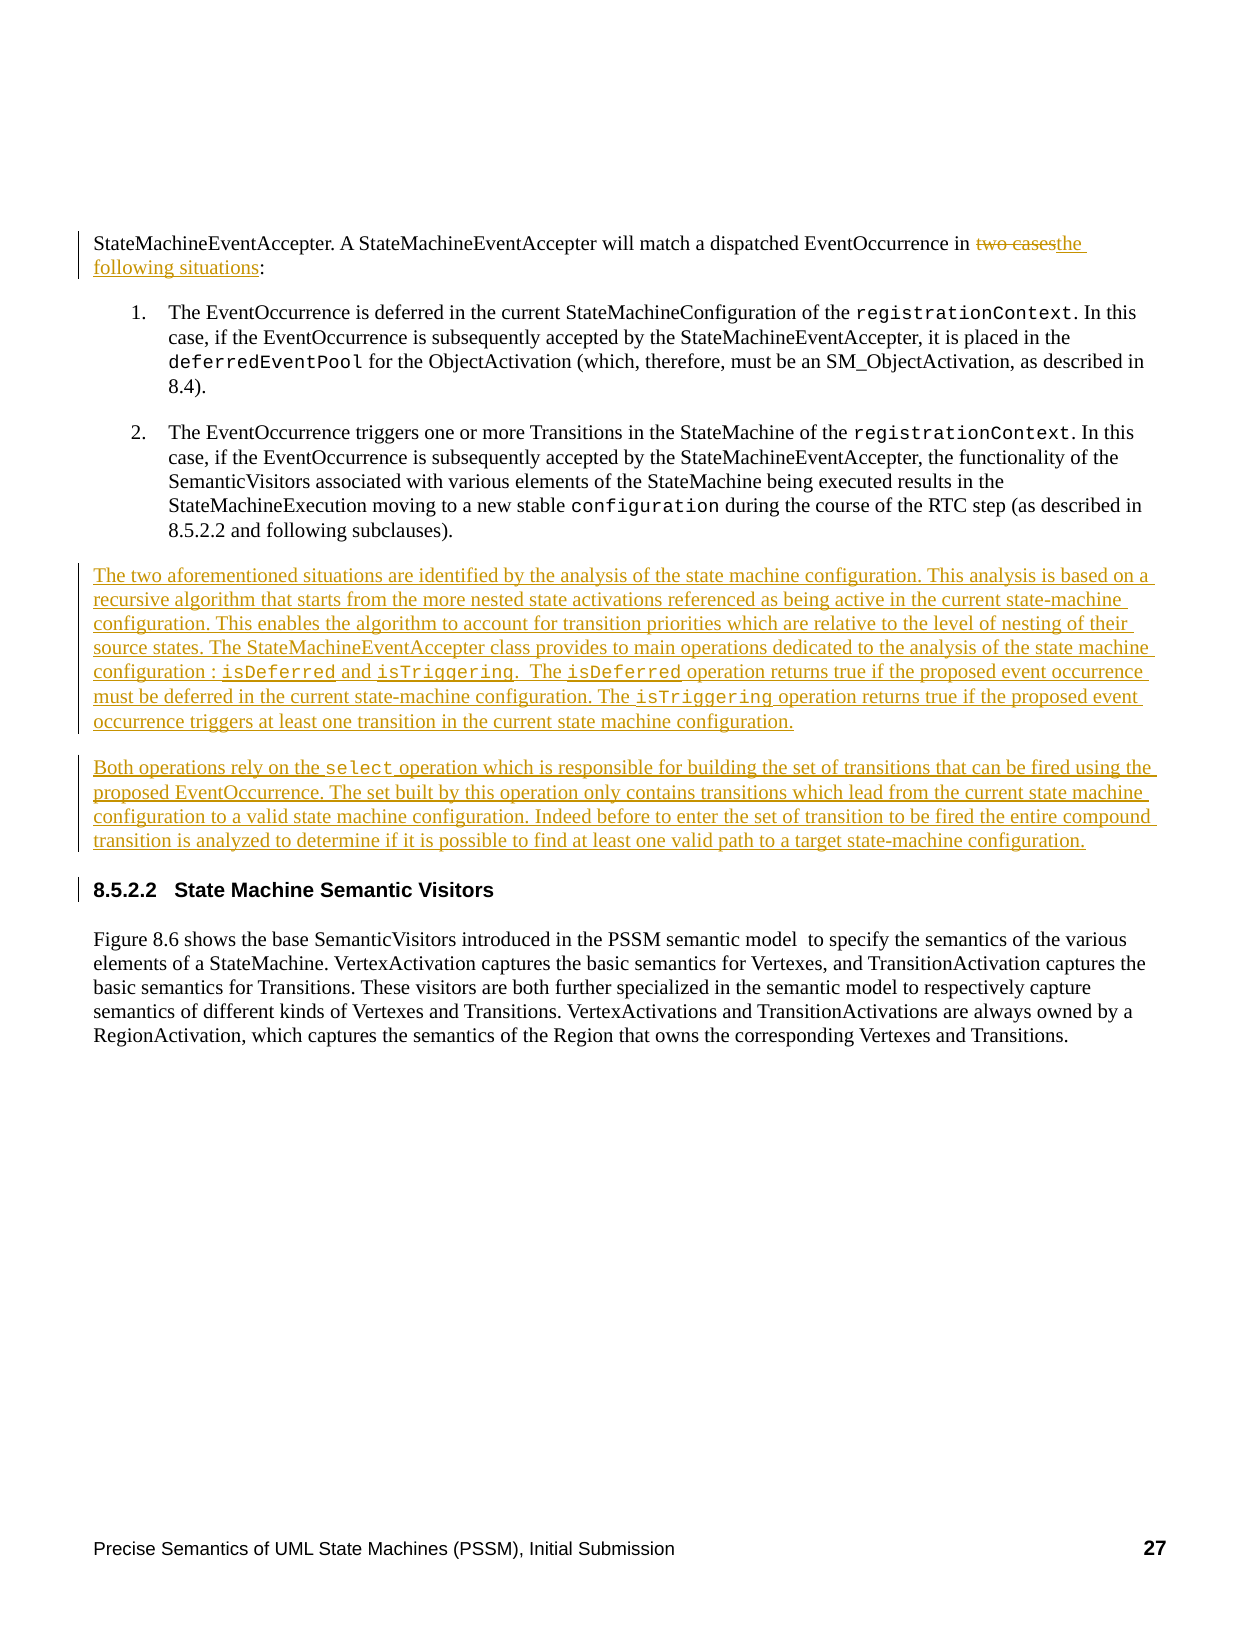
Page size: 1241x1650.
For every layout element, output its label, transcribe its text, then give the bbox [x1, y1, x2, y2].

subtitle State Machine Semantic Visitors [93, 877, 1164, 902]
list The EventOccurrence triggers one or more Transitions in the StateMachine of the registrationContext. In this case, if the EventOccurrence is subsequently accepted by the StateMachineEventAccepter, the functionality of the SemanticVisitors associated with various elements of the StateMachine being executed results in the StateMachineExecution moving to a new stable configuration during the course of the RTC step (as described in 8.5.2.2 and following subclauses). [131, 419, 1164, 542]
text The two aforementioned situations are identified by the analysis of the state machine configuration. This analysis is based on a recursive algorithm that starts from the more nested state activations referenced as being active in the current state-machine configuration. This enables the algorithm to account for transition priorities which are relative to the level of nesting of their source states. The StateMachineEventAccepter class provides to main operations dedicated to the analysis of the state machine configuration : isDeferred and isTriggering. The isDeferred operation returns true if the proposed event occurrence must be deferred in the current state-machine configuration. The isTriggering operation returns true if the proposed event occurrence triggers at least one transition in the current state machine configuration. [93, 563, 1164, 733]
text StateMachineEventAccepter. A StateMachineEventAccepter will match a dispatched EventOccurrence in the following situations: [93, 231, 1164, 279]
text Both operations rely on the select operation which is responsible for building the set of transitions that can be fired using the proposed EventOccurrence. The set built by this operation only contains transitions which lead from the current state machine configuration to a valid state machine configuration. Indeed before to enter the set of transition to be fired the entire compound transition is analyzed to determine if it is possible to find at least one valid path to a target state-machine configuration. [93, 754, 1164, 852]
text Figure 8.6 shows the base SemanticVisitors introduced in the PSSM semantic model to specify the semantics of the various elements of a StateMachine. VertexActivation captures the basic semantics for Vertexes, and TransitionActivation captures the basic semantics for Transitions. These visitors are both further specialized in the semantic model to respectively capture semantics of different kinds of Vertexes and Transitions. VertexActivations and TransitionActivations are always owned by a RegionActivation, which captures the semantics of the Region that owns the corresponding Vertexes and Transitions. [93, 927, 1164, 1047]
list The EventOccurrence is deferred in the current StateMachineConfiguration of the registrationContext. In this case, if the EventOccurrence is subsequently accepted by the StateMachineEventAccepter, it is placed in the deferredEventPool for the ObjectActivation (which, therefore, must be an SM_ObjectActivation, as described in 8.4). [131, 300, 1164, 398]
